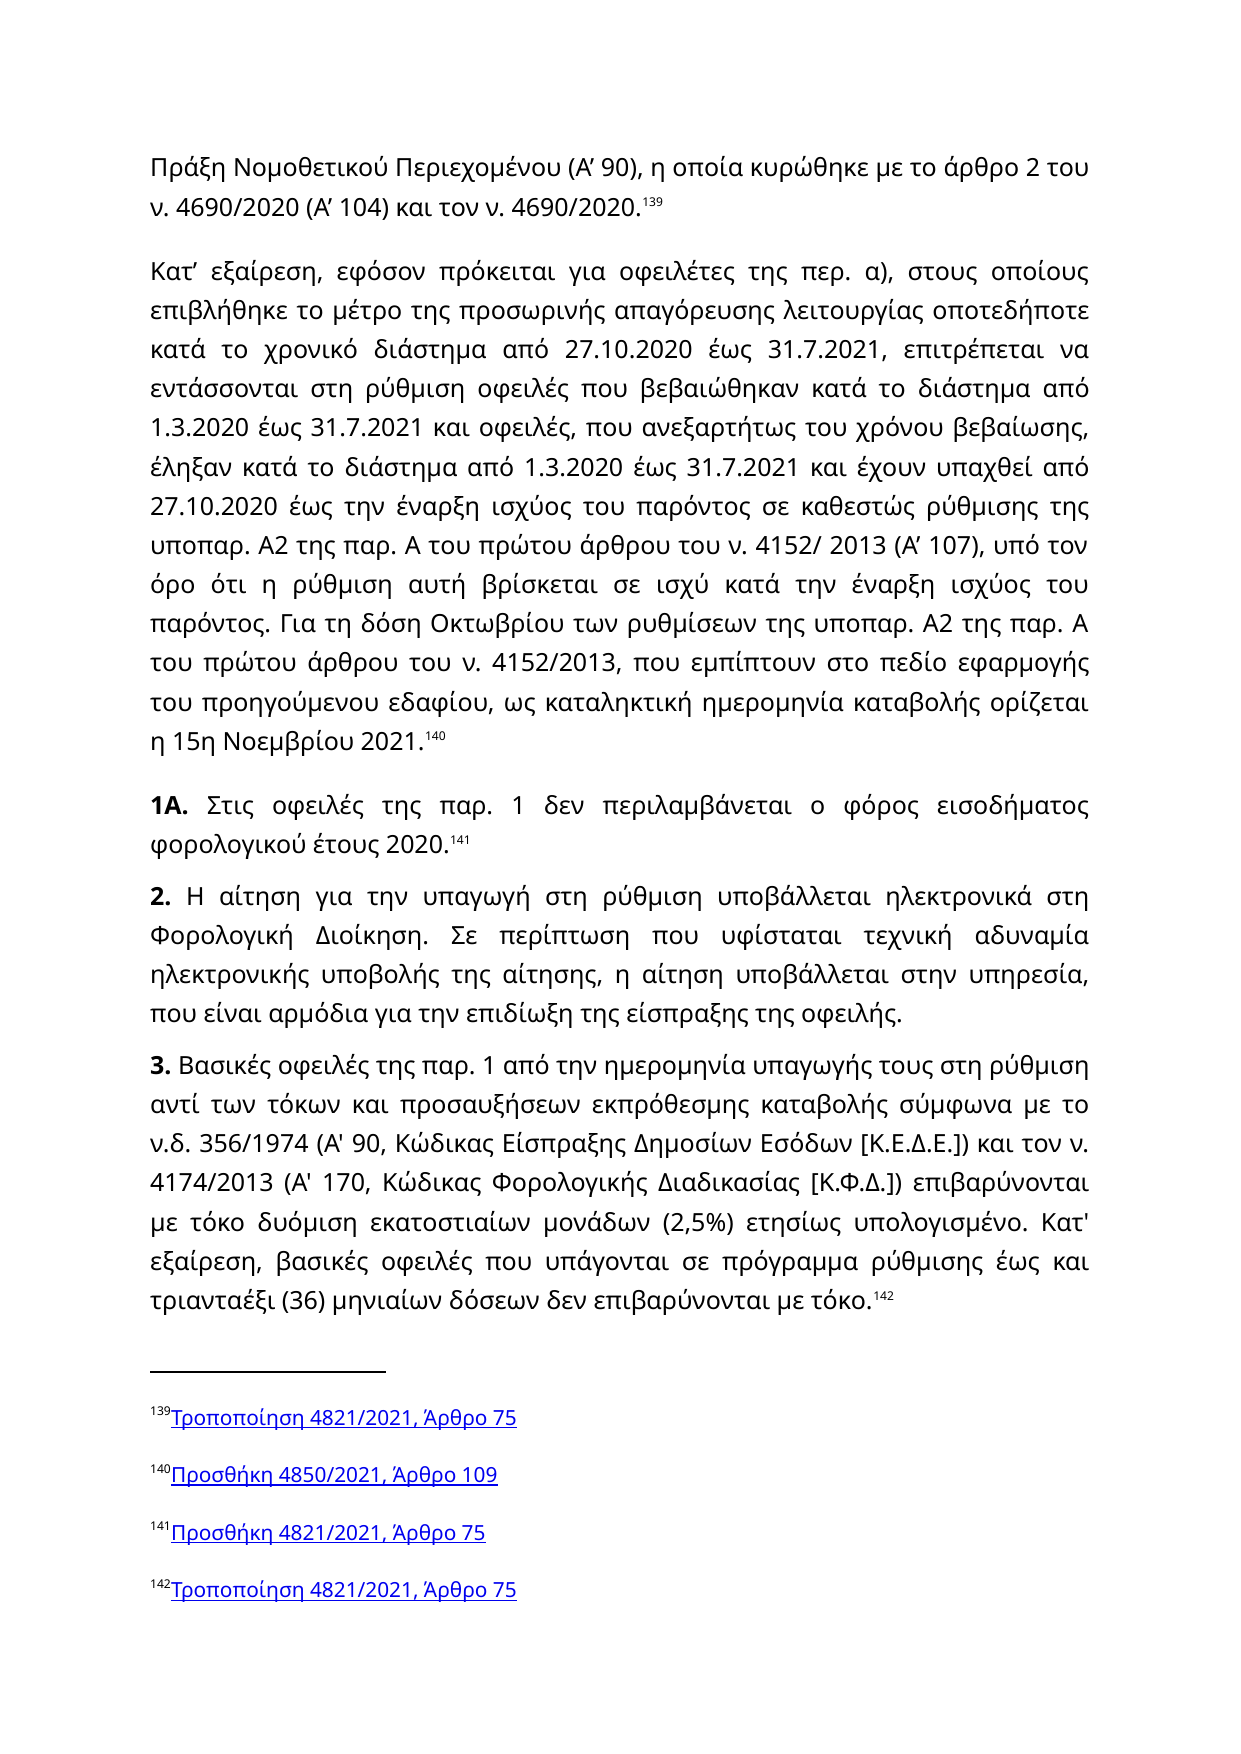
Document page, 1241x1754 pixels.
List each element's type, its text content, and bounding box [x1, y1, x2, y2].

text Τροποποίηση 4821/2021, Άρθρο 75 [150, 1576, 1090, 1604]
text Προσθήκη 4821/2021, Άρθρο 75 [150, 1518, 1090, 1546]
text Προσθήκη 4850/2021, Άρθρο 109 [150, 1460, 1090, 1489]
text 2. Η αίτηση για την υπαγωγή στη ρύθμιση υποβάλλεται ηλεκτρονικά στη Φορολογική Διοίκηση. Σε περίπτωση που υφίσταται τεχνική αδυναμία ηλεκτρονικής υποβολής της αίτησης, η αίτηση υποβάλλεται στην υπηρεσία, που είναι αρμόδια για την επιδίωξη της είσπραξης της οφειλής. [150, 878, 1090, 1030]
text Τροποποίηση 4821/2021, Άρθρο 75 [150, 1403, 1090, 1431]
text Πράξη Νομοθετικού Περιεχομένου (Α’ 90), η οποία κυρώθηκε με το άρθρο 2 του ν. 4690/2020 (Α’ 104) και τον ν. 4690/2020. [150, 150, 1090, 223]
text 3. Βασικές οφειλές της παρ. 1 από την ημερομηνία υπαγωγής τους στη ρύθμιση αντί των τόκων και προσαυξήσεων εκπρόθεσμης καταβολής σύμφωνα με το ν.δ. 356/1974 (Α' 90, Κώδικας Είσπραξης Δημοσίων Εσόδων [Κ.Ε.Δ.Ε.]) και τον ν. 4174/2013 (Α' 170, Κώδικας Φορολογικής Διαδικασίας [Κ.Φ.Δ.]) επιβαρύνονται με τόκο δυόμιση εκατοστιαίων μονάδων (2,5%) ετησίως υπολογισμένο. Κατ' εξαίρεση, βασικές οφειλές που υπάγονται σε πρόγραμμα ρύθμισης έως και τριανταέξι (36) μηνιαίων δόσεων δεν επιβαρύνονται με τόκο. [150, 1047, 1090, 1317]
text 1Α. Στις οφειλές της παρ. 1 δεν περιλαμβάνεται ο φόρος εισοδήματος φορολογικού έτους 2020. [150, 787, 1090, 861]
text Κατ’ εξαίρεση, εφόσον πρόκειται για οφειλέτες της περ. α), στους οποίους επιβλήθηκε το μέτρο της προσωρινής απαγόρευσης λειτουργίας οποτεδήποτε κατά το χρονικό διάστημα από 27.10.2020 έως 31.7.2021, επιτρέπεται να εντάσσονται στη ρύθμιση οφειλές που βεβαιώθηκαν κατά το διάστημα από 1.3.2020 έως 31.7.2021 και οφειλές, που ανεξαρτήτως του χρόνου βεβαίωσης, έληξαν κατά το διάστημα από 1.3.2020 έως 31.7.2021 και έχουν υπαχθεί από 27.10.2020 έως την έναρξη ισχύος του παρόντος σε καθεστώς ρύθμισης της υποπαρ. Α2 της παρ. Α του πρώτου άρθρου του ν. 4152/ 2013 (Α’ 107), υπό τον όρο ότι η ρύθμιση αυτή βρίσκεται σε ισχύ κατά την έναρξη ισχύος του παρόντος. Για τη δόση Οκτωβρίου των ρυθμίσεων της υποπαρ. Α2 της παρ. Α του πρώτου άρθρου του ν. 4152/2013, που εμπίπτουν στο πεδίο εφαρμογής του προηγούμενου εδαφίου, ως καταληκτική ημερομηνία καταβολής ορίζεται η 15η Νοεμβρίου 2021. [150, 253, 1090, 757]
